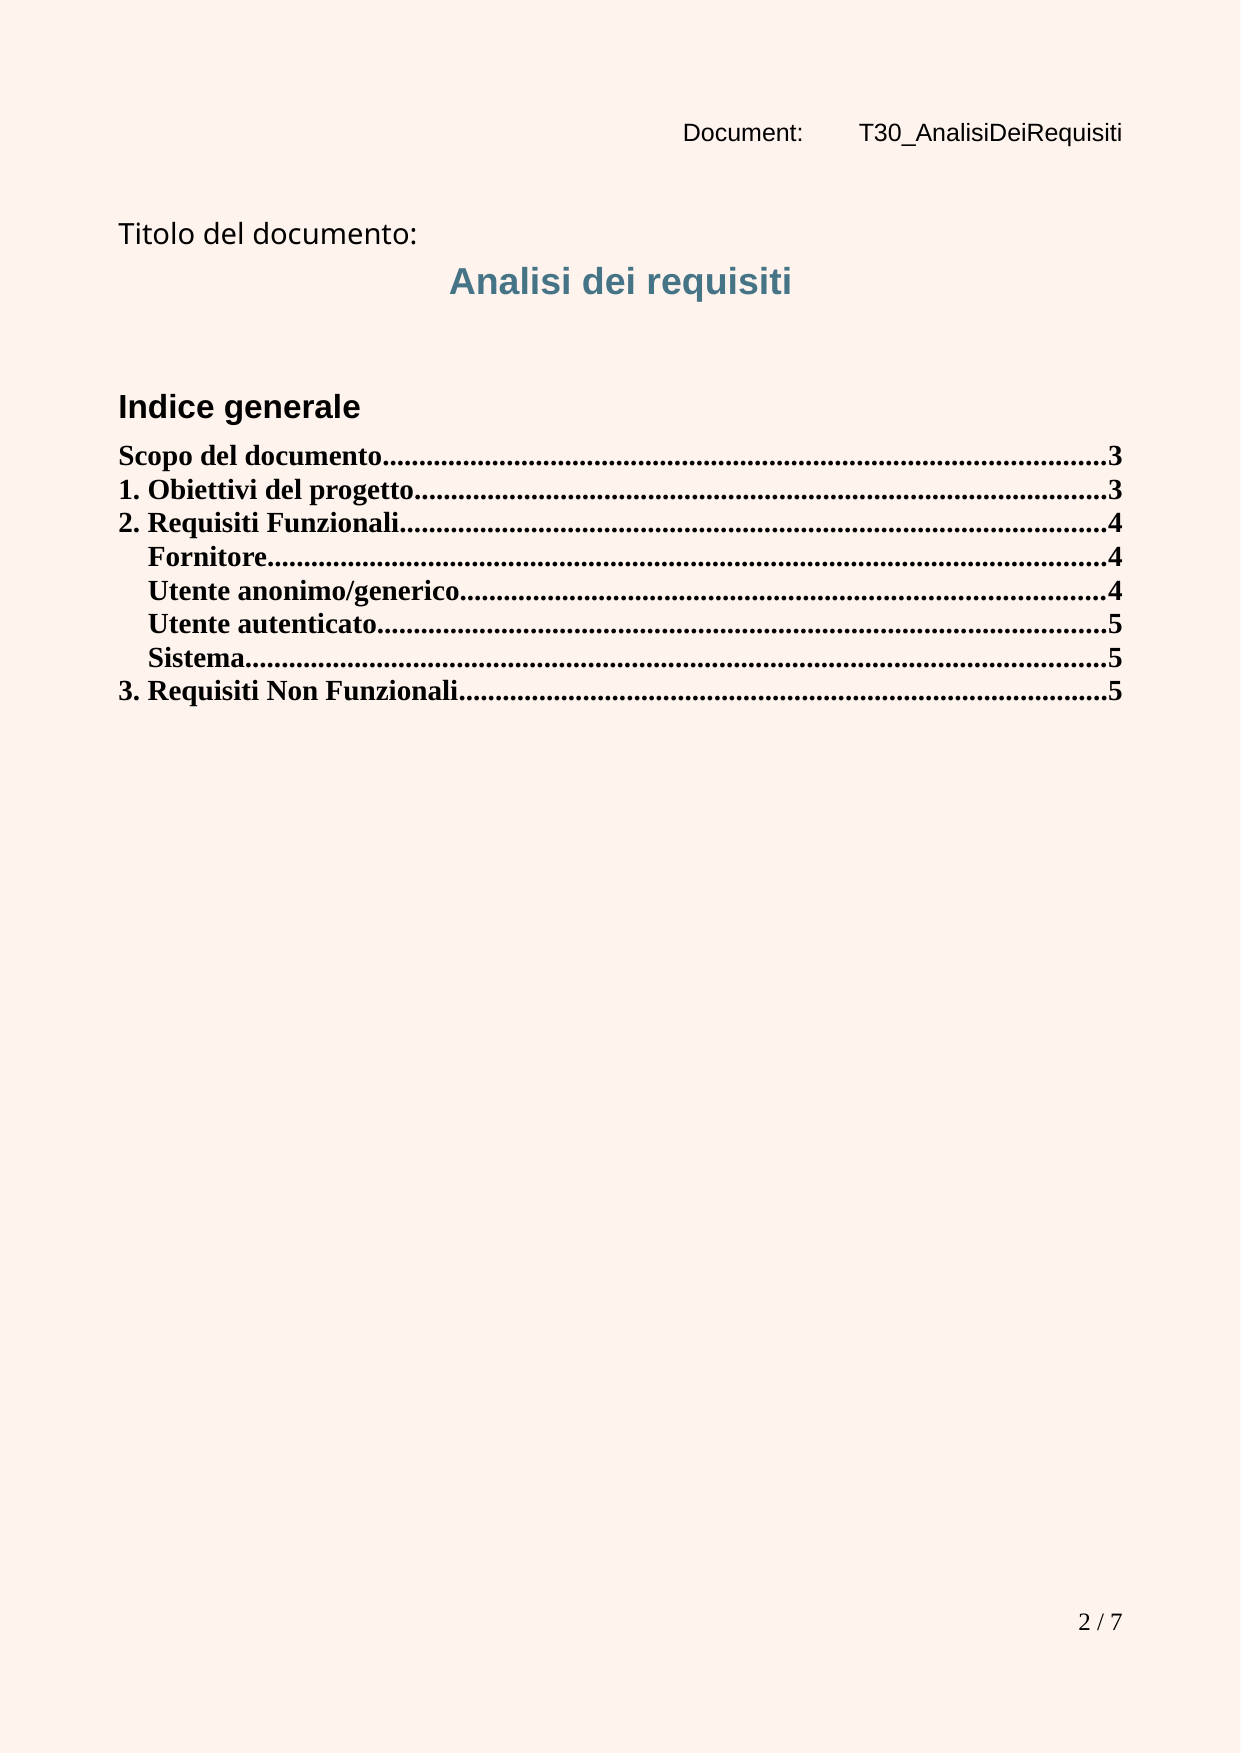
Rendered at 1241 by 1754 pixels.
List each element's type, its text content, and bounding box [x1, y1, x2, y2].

text Titolo del documento: [118, 205, 1122, 253]
text 2. Requisiti Funzionali 4 [118, 506, 1122, 539]
subtitle Analisi dei requisiti [118, 259, 1122, 302]
text Fornitore 4 [148, 539, 1122, 573]
subtitle Indice generale [118, 387, 1122, 426]
text Scopo del documento 3 [118, 438, 1122, 472]
text Utente autenticato 5 [148, 606, 1122, 640]
text 3. Requisiti Non Funzionali 5 [118, 673, 1122, 707]
text Utente anonimo/generico 4 [148, 573, 1122, 606]
text 1. Obiettivi del progetto 3 [118, 472, 1122, 506]
text Sistema 5 [148, 640, 1122, 673]
